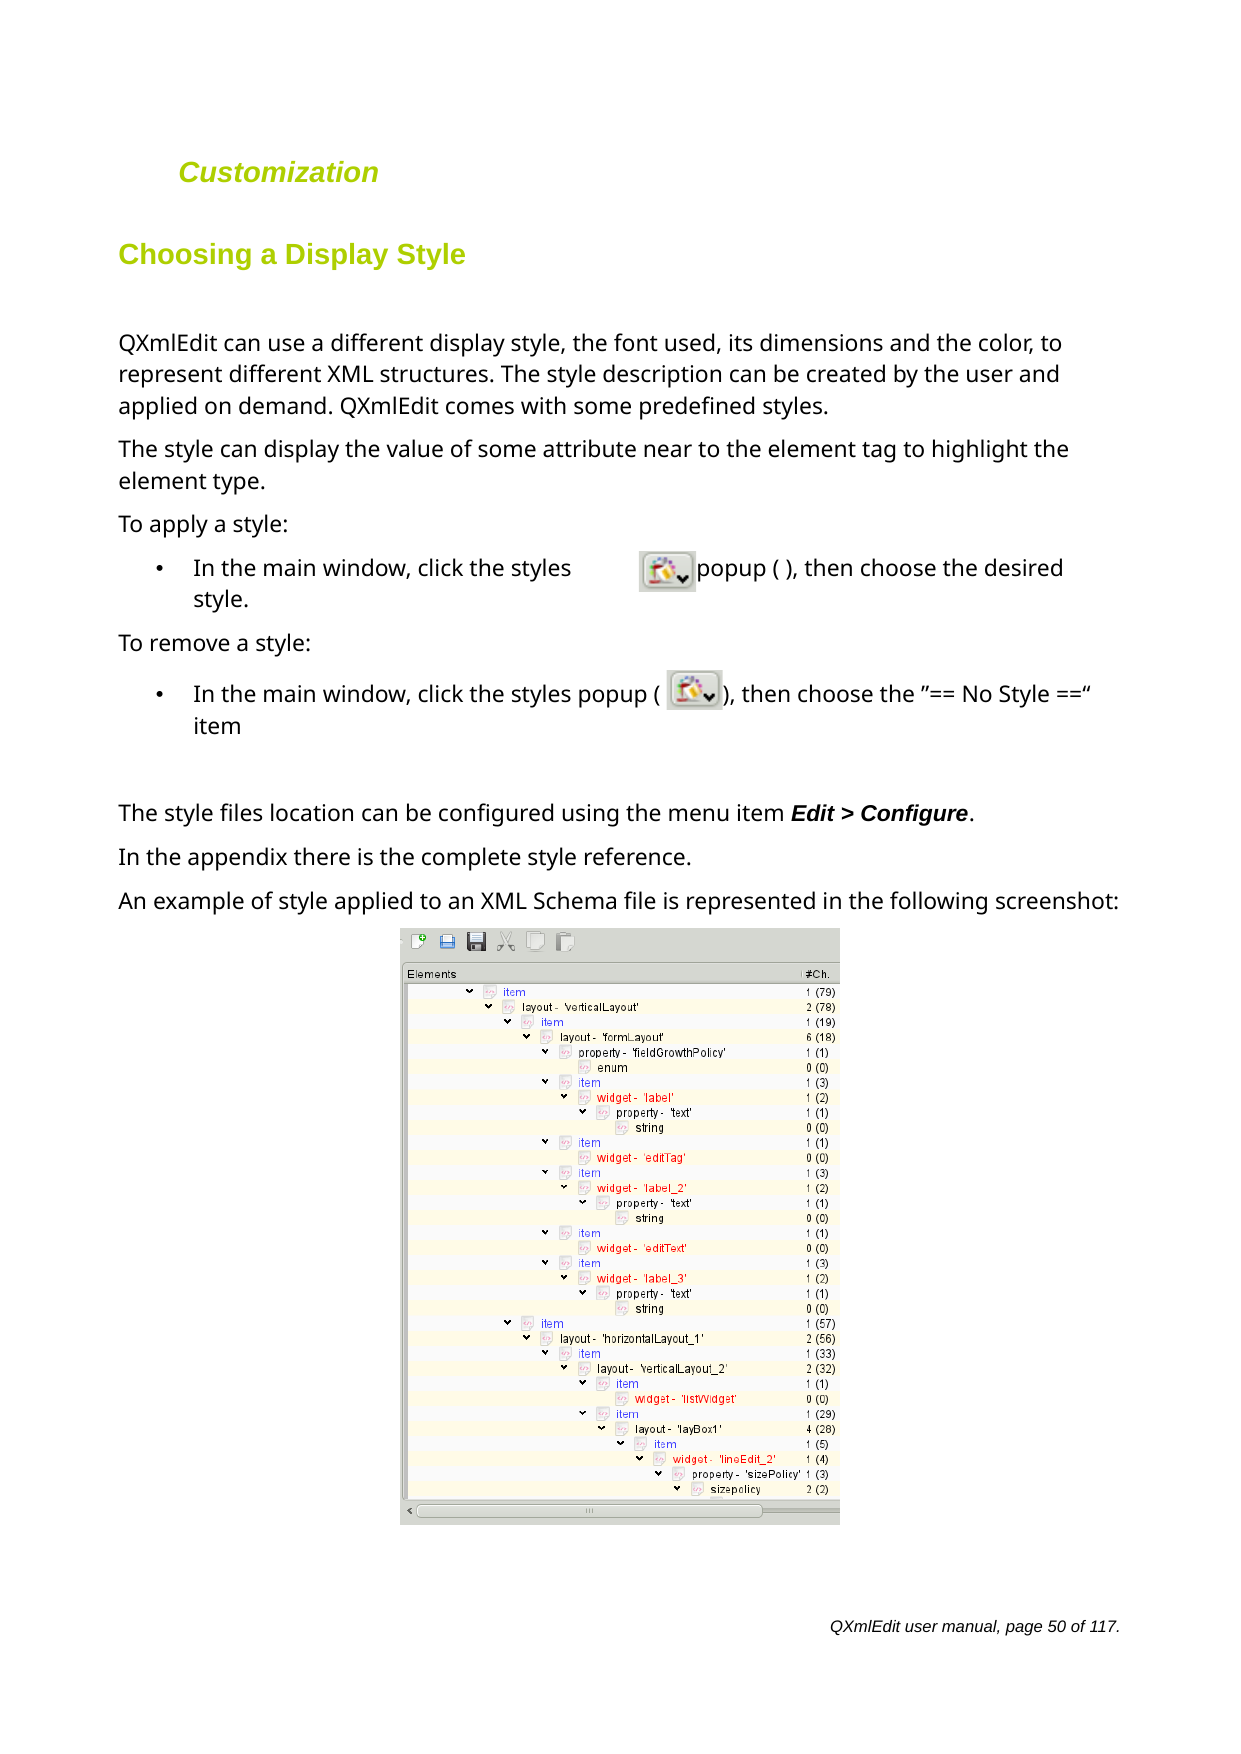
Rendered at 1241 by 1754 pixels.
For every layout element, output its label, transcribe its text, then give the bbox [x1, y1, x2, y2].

picture [400, 928, 840, 1525]
text To apply a style: [118, 508, 1122, 539]
picture [638, 551, 697, 592]
subtitle Customization [118, 155, 1122, 188]
text The style files location can be configured using the menu item Edit > Configure. [118, 797, 1122, 828]
list In the main window, click the styles popup ( ), then choose the ”== No Style ==“ item [156, 671, 1122, 741]
text The style can display the value of some attribute near to the element tag to highlight the element type. [118, 433, 1122, 496]
text To remove a style: [118, 627, 1122, 658]
text An example of style applied to an XML Schema file is represented in the following screenshot: [118, 884, 1122, 916]
list In the main window, click the styles popup ( ), then choose the desired style. [156, 552, 1122, 614]
text QXmlEdit can use a different display style, the font used, its dimensions and the color, to represent different XML structures. The style description can be created by the user and applied on demand. QXmlEdit comes with some predefined styles. [118, 327, 1122, 421]
text In the appendix there is the complete style reference. [118, 841, 1122, 872]
picture [666, 670, 723, 710]
subtitle Choosing a Display Style [118, 237, 1122, 271]
